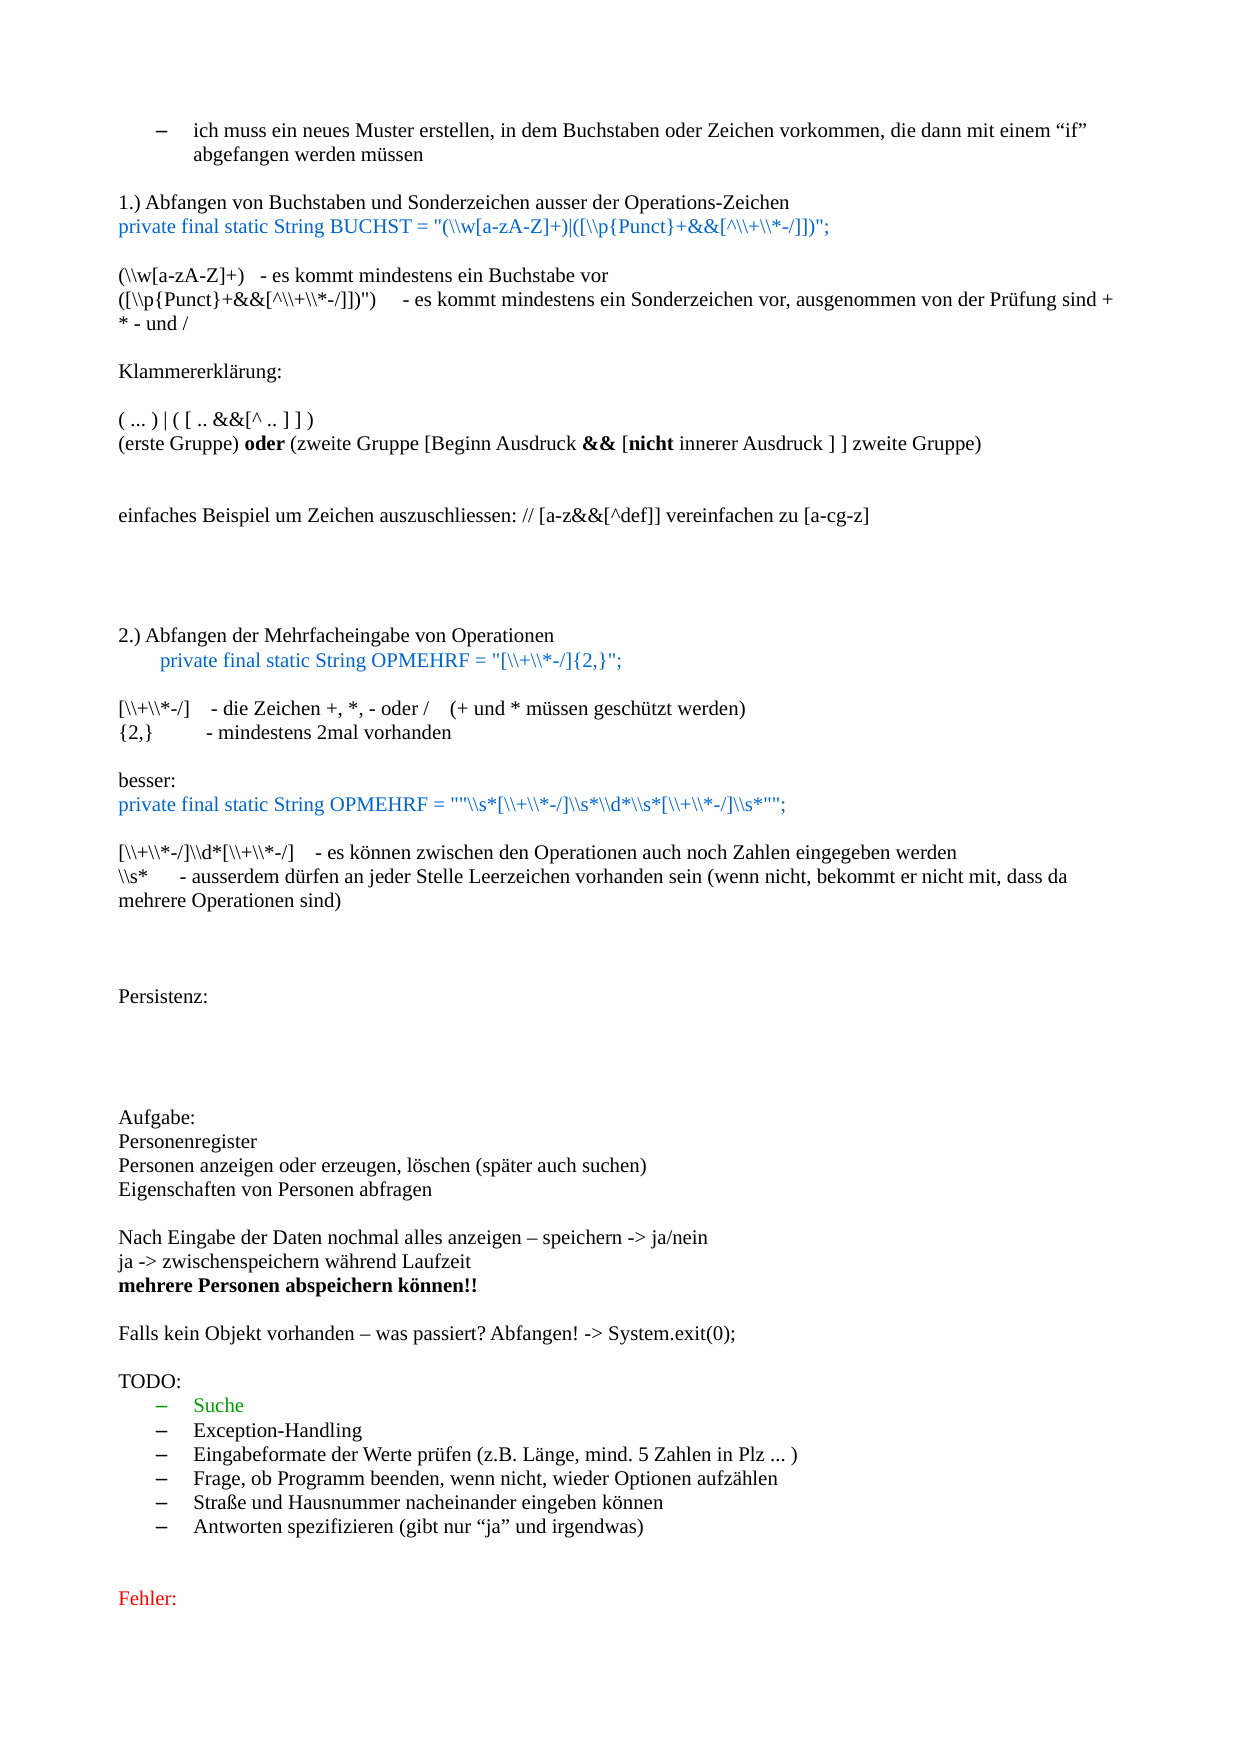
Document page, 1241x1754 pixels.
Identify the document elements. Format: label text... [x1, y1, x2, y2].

text ( ... ) | ( [ .. &&[^ .. ] ] ) [118, 407, 1122, 431]
text \\s* - ausserdem dürfen an jeder Stelle Leerzeichen vorhanden sein (wenn nicht, bekommt er nicht mit, dass da mehrere Operationen sind) [118, 864, 1122, 912]
text private final static String OPMEHRF = ""\\s*[\\+\\*-/]\\s*\\d*\\s*[\\+\\*-/]\\s*""; [118, 792, 1122, 816]
text TODO: [118, 1369, 1122, 1393]
text mehrere Personen abspeichern können!! [118, 1273, 1122, 1297]
text ([\\p{Punct}+&&[^\\+\\*-/]])") - es kommt mindestens ein Sonderzeichen vor, ausgenommen von der Prüfung sind + * - und / [118, 287, 1122, 335]
text besser: [118, 768, 1122, 792]
text 2.) Abfangen der Mehrfacheingabe von Operationen [118, 623, 1122, 647]
list Eingabeformate der Werte prüfen (z.B. Länge, mind. 5 Zahlen in Plz ... ) [156, 1442, 1122, 1466]
list Antworten spezifizieren (gibt nur “ja” und irgendwas) [156, 1514, 1122, 1538]
text [\\+\\*-/] - die Zeichen +, *, - oder / (+ und * müssen geschützt werden) [118, 696, 1122, 720]
text {2,} - mindestens 2mal vorhanden [118, 720, 1122, 744]
text Fehler: [118, 1586, 1122, 1610]
list Suche [156, 1393, 1122, 1417]
text Persistenz: [118, 984, 1122, 1008]
text einfaches Beispiel um Zeichen auszuschliessen: // [a-z&&[^def]] vereinfachen zu [a-cg-z] [118, 503, 1122, 527]
text Nach Eingabe der Daten nochmal alles anzeigen – speichern -> ja/nein [118, 1225, 1122, 1249]
text private final static String OPMEHRF = "[\\+\\*-/]{2,}"; [118, 647, 1122, 672]
text Personenregister [118, 1129, 1122, 1153]
text (\\w[a-zA-Z]+) - es kommt mindestens ein Buchstabe vor [118, 262, 1122, 287]
list ich muss ein neues Muster erstellen, in dem Buchstaben oder Zeichen vorkommen, die dann mit einem “if” abgefangen werden müssen [156, 118, 1122, 166]
text Eigenschaften von Personen abfragen [118, 1177, 1122, 1201]
text [\\+\\*-/]\\d*[\\+\\*-/] - es können zwischen den Operationen auch noch Zahlen eingegeben werden [118, 840, 1122, 864]
text Personen anzeigen oder erzeugen, löschen (später auch suchen) [118, 1153, 1122, 1177]
text 1.) Abfangen von Buchstaben und Sonderzeichen ausser der Operations-Zeichen [118, 190, 1122, 214]
text ja -> zwischenspeichern während Laufzeit [118, 1249, 1122, 1273]
text Aufgabe: [118, 1105, 1122, 1129]
list Frage, ob Programm beenden, wenn nicht, wieder Optionen aufzählen [156, 1466, 1122, 1490]
list Exception-Handling [156, 1417, 1122, 1442]
text private final static String BUCHST = "(\\w[a-zA-Z]+)|([\\p{Punct}+&&[^\\+\\*-/]])"; [118, 214, 1122, 238]
text Klammererklärung: [118, 359, 1122, 383]
text (erste Gruppe) oder (zweite Gruppe [Beginn Ausdruck && [nicht innerer Ausdruck ] ] zweite Gruppe) [118, 431, 1122, 455]
text Falls kein Objekt vorhanden – was passiert? Abfangen! -> System.exit(0); [118, 1321, 1122, 1345]
list Straße und Hausnummer nacheinander eingeben können [156, 1490, 1122, 1514]
